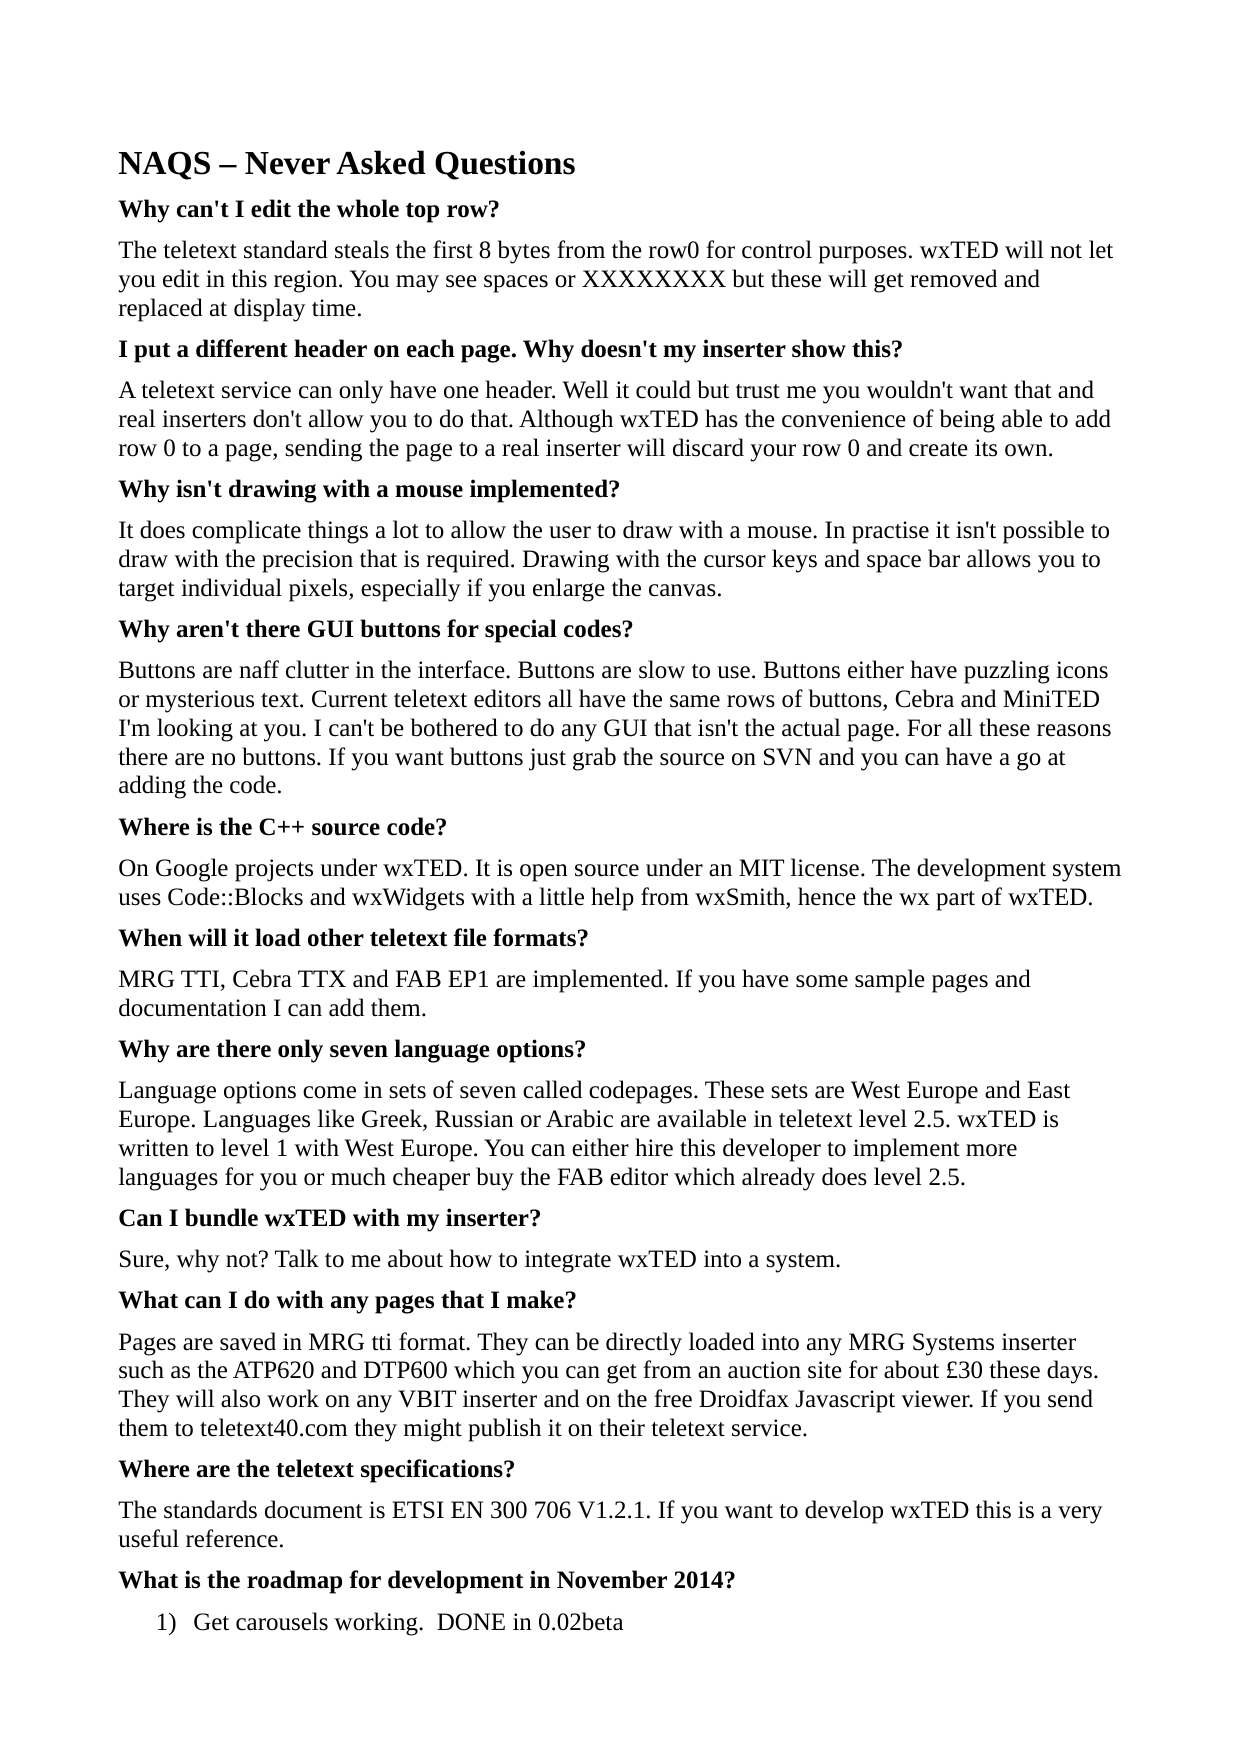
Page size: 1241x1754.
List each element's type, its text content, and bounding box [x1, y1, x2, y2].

text Why can't I edit the whole top row? [118, 194, 1122, 223]
subtitle NAQS – Never Asked Questions [118, 143, 1122, 182]
text I put a different header on each page. Why doesn't my inserter show this? [118, 334, 1122, 363]
text Language options come in sets of seven called codepages. These sets are West Europe and East Europe. Languages like Greek, Russian or Arabic are available in teletext level 2.5. wxTED is written to level 1 with West Europe. You can either hire this developer to implement more languages for you or much cheaper buy the FAB editor which already does level 2.5. [118, 1076, 1122, 1191]
text Where are the teletext specifications? [118, 1454, 1122, 1483]
text MRG TTI, Cebra TTX and FAB EP1 are implemented. If you have some sample pages and documentation I can add them. [118, 964, 1122, 1022]
text What is the roadmap for development in November 2014? [118, 1566, 1122, 1594]
text Pages are saved in MRG tti format. They can be directly loaded into any MRG Systems inserter such as the ATP620 and DTP600 which you can get from an auction site for about £30 these days. They will also work on any VBIT inserter and on the free Droidfax Javascript viewer. If you send them to teletext40.com they might publish it on their teletext service. [118, 1327, 1122, 1442]
text Why aren't there GUI buttons for special codes? [118, 614, 1122, 643]
text Sure, why not? Talk to me about how to integrate wxTED into a system. [118, 1244, 1122, 1273]
text Why isn't drawing with a mouse implemented? [118, 474, 1122, 503]
text Where is the C++ source code? [118, 812, 1122, 841]
list Get carousels working. DONE in 0.02beta [156, 1607, 1122, 1636]
text The teletext standard steals the first 8 bytes from the row0 for control purposes. wxTED will not let you edit in this region. You may see spaces or XXXXXXXX but these will get removed and replaced at display time. [118, 236, 1122, 322]
text What can I do with any pages that I make? [118, 1286, 1122, 1314]
text Why are there only seven language options? [118, 1034, 1122, 1063]
text When will it load other teletext file formats? [118, 923, 1122, 952]
text Can I bundle wxTED with my inserter? [118, 1203, 1122, 1232]
text It does complicate things a lot to allow the user to draw with a mouse. In practise it isn't possible to draw with the precision that is required. Drawing with the cursor keys and space bar allows you to target individual pixels, especially if you enlarge the canvas. [118, 516, 1122, 602]
text Buttons are naff clutter in the interface. Buttons are slow to use. Buttons either have puzzling icons or mysterious text. Current teletext editors all have the same rows of buttons, Cebra and MiniTED I'm looking at you. I can't be bothered to do any GUI that isn't the actual page. For all these reasons there are no buttons. If you want buttons just grab the source on SVN and you can have a go at adding the code. [118, 656, 1122, 799]
text On Google projects under wxTED. It is open source under an MIT license. The development system uses Code::Blocks and wxWidgets with a little help from wxSmith, hence the wx part of wxTED. [118, 853, 1122, 911]
text A teletext service can only have one header. Well it could but trust me you wouldn't want that and real inserters don't allow you to do that. Although wxTED has the convenience of being able to add row 0 to a page, sending the page to a real inserter will discard your row 0 and create its own. [118, 376, 1122, 462]
text The standards document is ETSI EN 300 706 V1.2.1. If you want to develop wxTED this is a very useful reference. [118, 1496, 1122, 1553]
